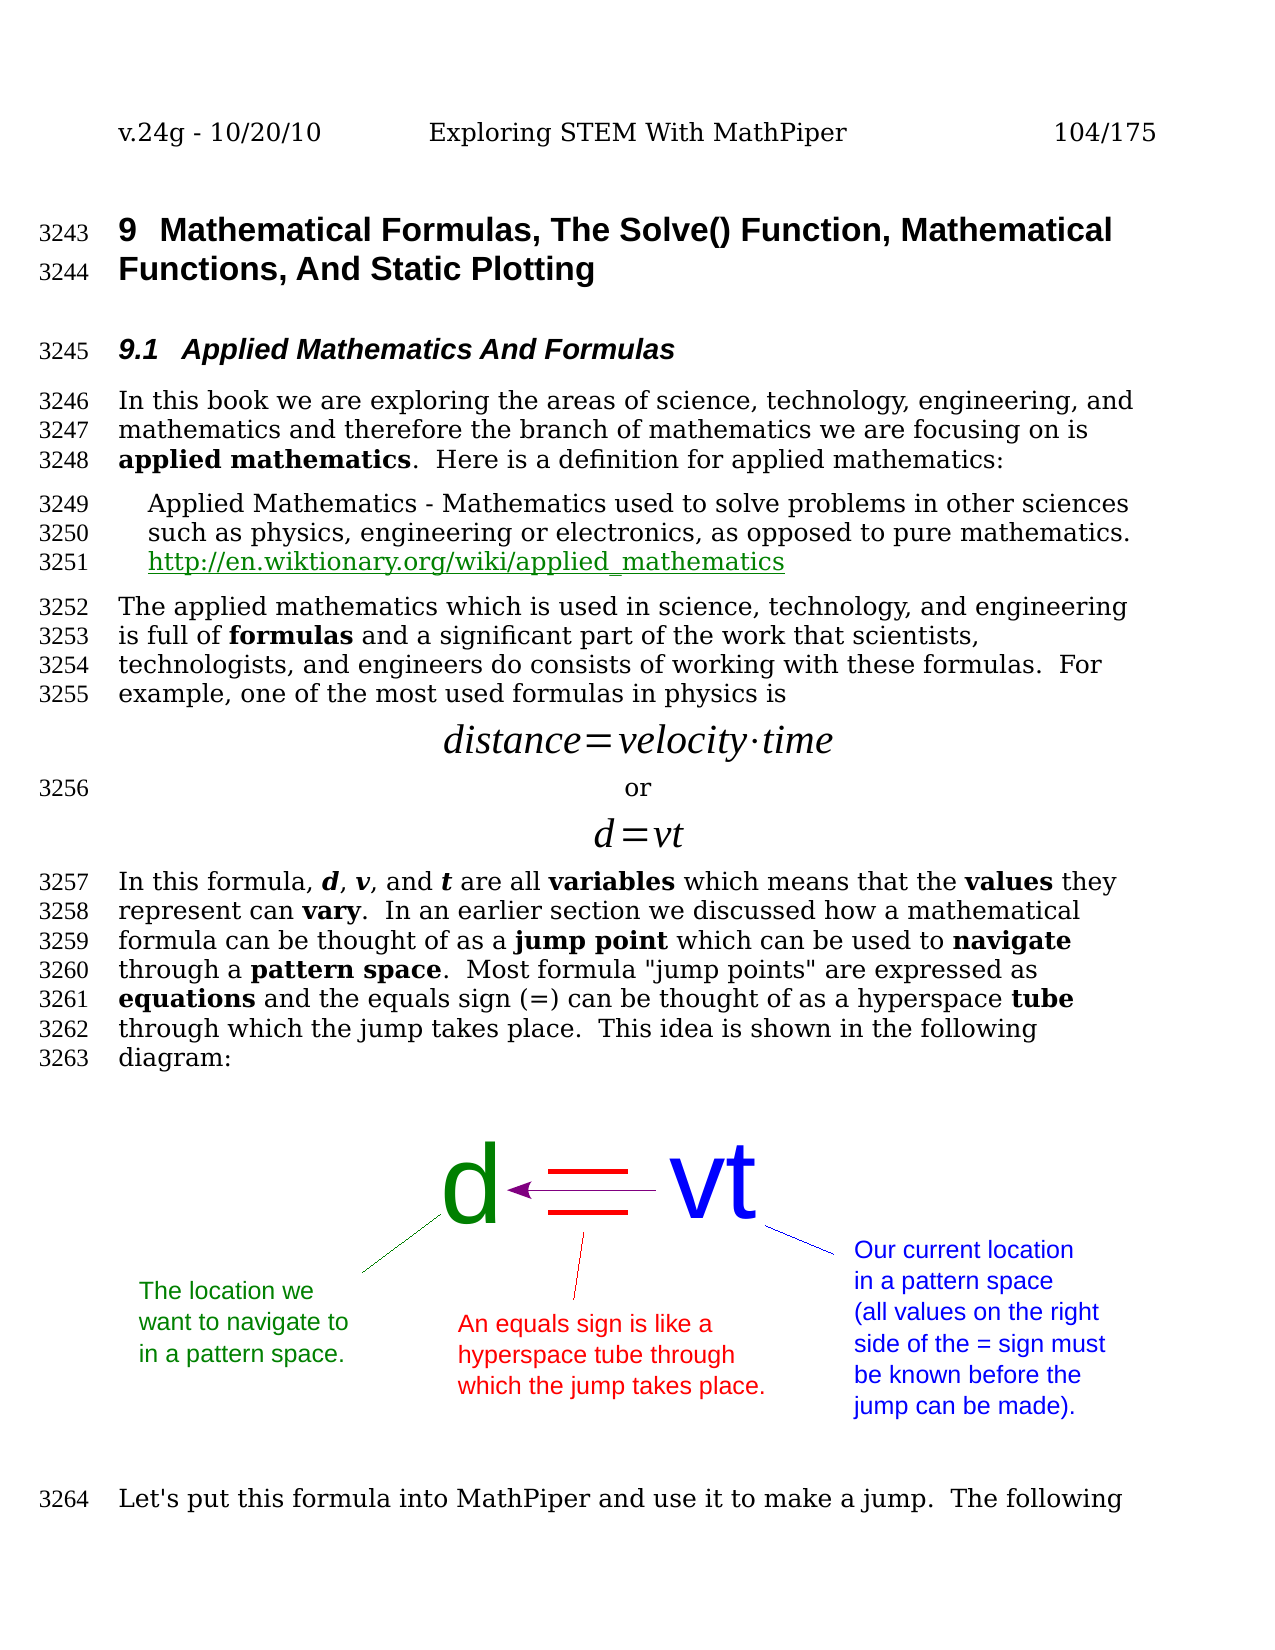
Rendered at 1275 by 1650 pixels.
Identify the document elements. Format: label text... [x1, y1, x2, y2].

text or [118, 773, 1157, 802]
text In this book we are exploring the areas of science, technology, engineering, and mathematics and therefore the branch of mathematics we are focusing on is applied mathematics. Here is a definition for applied mathematics: [118, 387, 1157, 474]
text Applied Mathematics - Mathematics used to solve problems in other sciences such as physics, engineering or electronics, as opposed to pure mathematics. http://en.wiktionary.org/wiki/applied_mathematics [148, 489, 1157, 577]
text In this formula, d, v, and t are all variables which means that the values they represent can vary. In an earlier section we discussed how a mathematical formula can be thought of as a jump point which can be used to navigate through a pattern space. Most formula "jump points" are expressed as equations and the equals sign (=) can be thought of as a hyperspace tube through which the jump takes place. This idea is shown in the following diagram: [118, 867, 1157, 1072]
text Let's put this formula into MathPiper and use it to make a jump. The following [118, 1484, 1157, 1513]
subtitle Mathematical Formulas, The Solve() Function, Mathematical Functions, And Static Plotting [118, 210, 1157, 287]
text The applied mathematics which is used in science, technology, and engineering is full of formulas and a significant part of the work that scientists, technologists, and engineers do consists of working with these formulas. For example, one of the most used formulas in physics is [118, 592, 1157, 709]
subtitle Applied Mathematics And Formulas [118, 332, 1157, 366]
